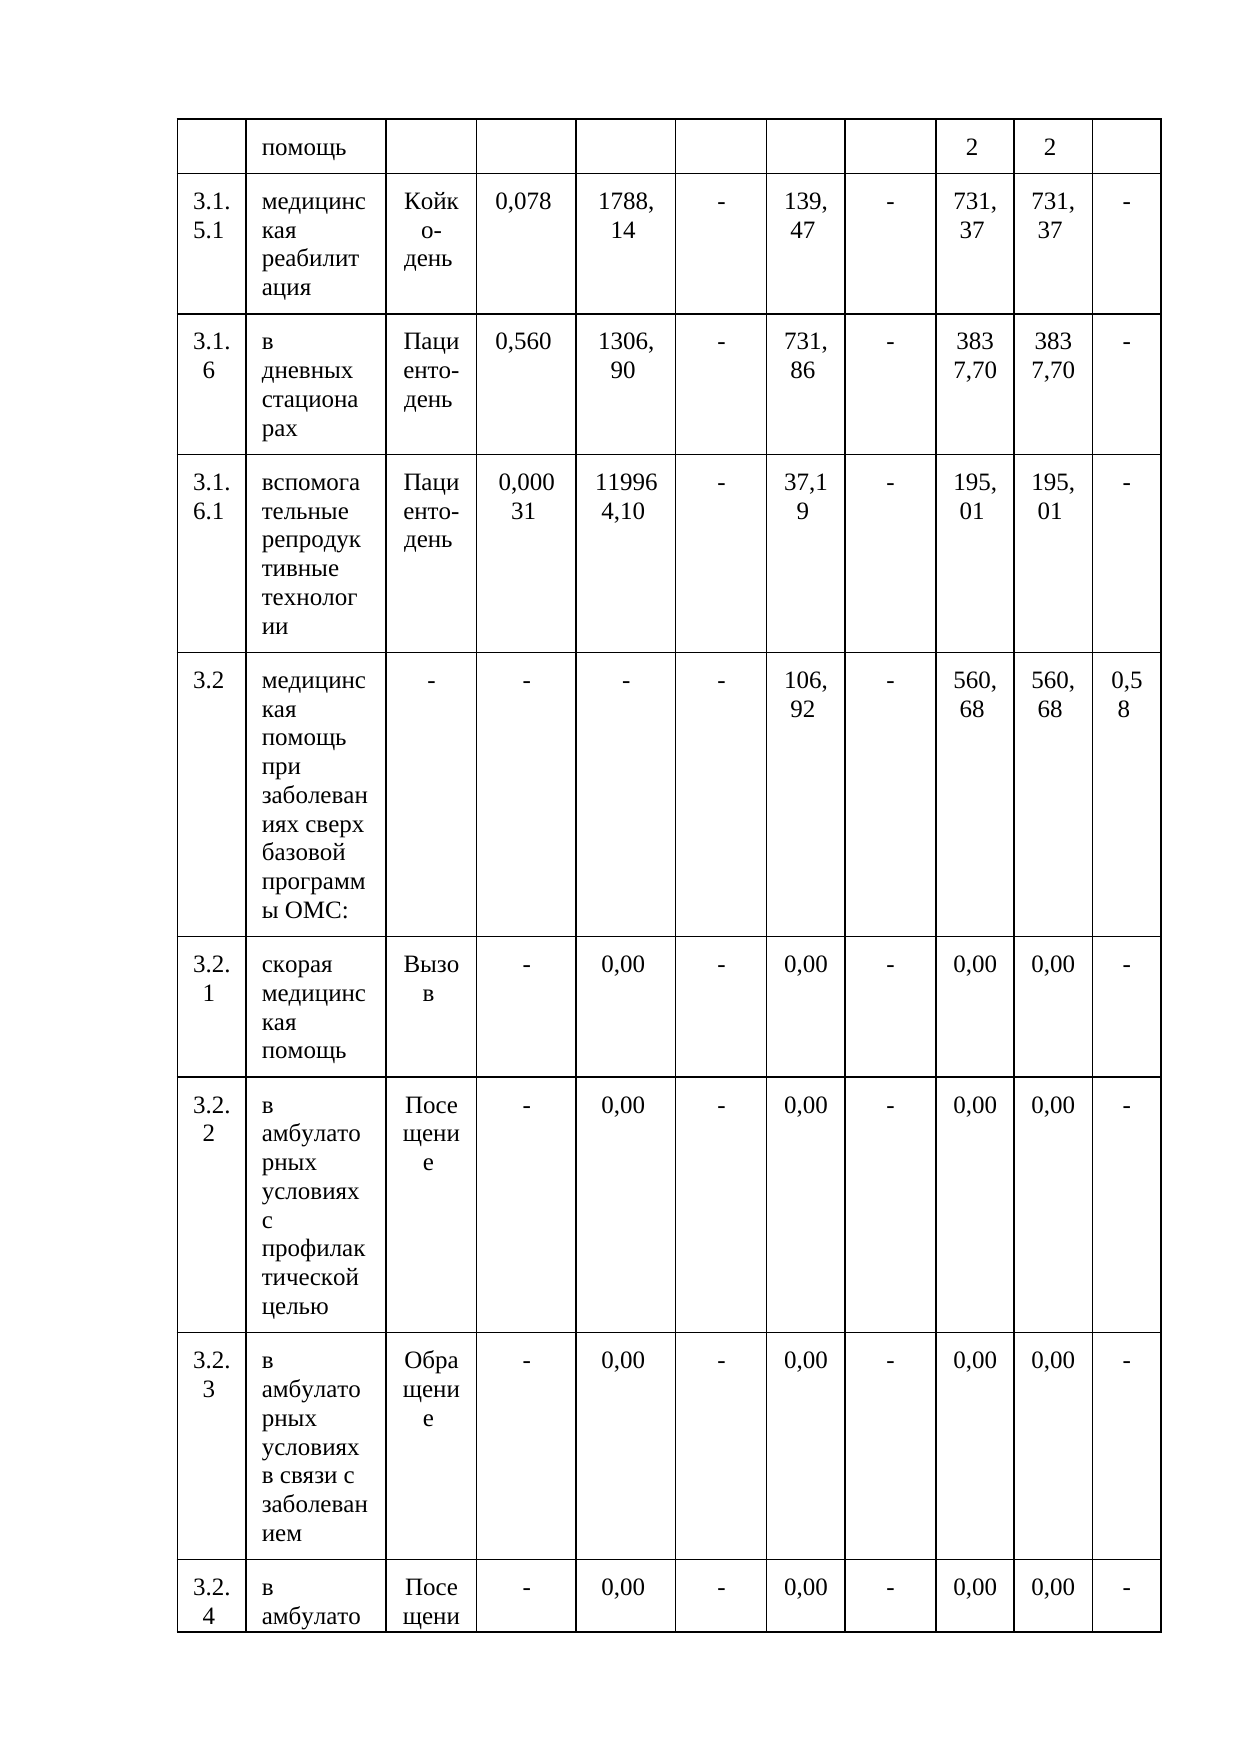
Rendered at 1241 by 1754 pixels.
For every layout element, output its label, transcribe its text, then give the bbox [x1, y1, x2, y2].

table_cell [477, 120, 575, 172]
table_cell - [846, 1560, 935, 1631]
table_cell - [1093, 1333, 1160, 1558]
table_cell 0,00 [1015, 937, 1092, 1076]
table_cell 106,92 [767, 653, 844, 936]
table_cell - [1093, 174, 1160, 313]
table_cell 0,00 [1015, 1078, 1092, 1332]
table_cell 0,00 [577, 1560, 675, 1631]
table_cell 0,078 [477, 174, 575, 313]
table_cell - [676, 455, 766, 651]
table_cell [577, 120, 675, 172]
table_cell 37,19 [767, 455, 844, 651]
table_cell 3.1.6 [178, 315, 245, 453]
table_cell - [676, 937, 766, 1076]
table_cell Пациенто-день [387, 455, 476, 651]
table_cell 3.1.6.1 [178, 455, 245, 651]
table_cell 1788,14 [577, 174, 675, 313]
table_cell 0,00 [937, 937, 1013, 1076]
table_cell [387, 120, 476, 172]
table_cell - [477, 653, 575, 936]
table_cell - [577, 653, 675, 936]
table_cell 3837,70 [1015, 315, 1092, 453]
table_cell скорая медицинская помощь [247, 937, 385, 1076]
table_cell - [676, 1560, 766, 1631]
table_cell 0,00 [767, 1333, 844, 1558]
table_cell - [1093, 120, 1160, 172]
table_cell Посещени [387, 1560, 476, 1631]
table_cell 1306,90 [577, 315, 675, 453]
table_cell - [676, 1078, 766, 1332]
table_cell - [477, 1333, 575, 1558]
table_cell Обращение [387, 1333, 476, 1558]
table_cell в дневных стационарах [247, 315, 385, 453]
table_cell 0,00 [1015, 1560, 1092, 1631]
table_cell - [846, 937, 935, 1076]
table_cell 3.2 [178, 653, 245, 936]
table_cell - [477, 1078, 575, 1332]
table_cell Посещение [387, 1078, 476, 1332]
table_cell 0,00 [767, 1560, 844, 1631]
table_cell - [387, 653, 476, 936]
table_cell - [846, 120, 935, 172]
table_cell 3.2.1 [178, 937, 245, 1076]
table_cell в амбулаторных условиях с профилактической целью [247, 1078, 385, 1332]
table_cell - [846, 653, 935, 936]
table_cell - [477, 937, 575, 1076]
table_cell - [846, 455, 935, 651]
table_cell медицинская реабилитация [247, 174, 385, 313]
table_cell вспомогательные репродуктивные технологии [247, 455, 385, 651]
table_cell - [477, 1560, 575, 1631]
table_cell - [846, 1078, 935, 1332]
table_cell 0,00 [937, 1333, 1013, 1558]
table_cell 731,37 [1015, 174, 1092, 313]
table_cell Пациенто-день [387, 315, 476, 453]
table_cell 560,68 [937, 653, 1013, 936]
table_cell 0,00 [767, 937, 844, 1076]
table_cell - [676, 315, 766, 453]
table_cell 560,68 [1015, 653, 1092, 936]
table_cell 3.2.4 [178, 1560, 245, 1631]
table_cell 731,37 [937, 174, 1013, 313]
table_cell 3.1.5.1 [178, 174, 245, 313]
table_cell 0,00 [577, 1333, 675, 1558]
table_cell 3.2.2 [178, 1078, 245, 1332]
table_cell 139,47 [767, 174, 844, 313]
table_cell - [846, 315, 935, 453]
table_cell 195,01 [937, 455, 1013, 651]
table_cell - [1093, 1560, 1160, 1631]
table_cell 0,00 [577, 1078, 675, 1332]
table_cell - [846, 174, 935, 313]
table_cell 0,00 [937, 1560, 1013, 1631]
table_cell 0,00 [1015, 1333, 1092, 1558]
table_cell - [676, 120, 766, 172]
table_cell [178, 120, 245, 172]
table_cell - [676, 1333, 766, 1558]
table_cell 2 [937, 120, 1013, 172]
table_cell Вызов [387, 937, 476, 1076]
table_cell - [676, 174, 766, 313]
table_cell 731,86 [767, 315, 844, 453]
table_cell в амбулато [247, 1560, 385, 1631]
table_cell 3.2.3 [178, 1333, 245, 1558]
table_cell 3837,70 [937, 315, 1013, 453]
table_cell 0,560 [477, 315, 575, 453]
table_cell - [1093, 1078, 1160, 1332]
table_cell 0,00 [577, 937, 675, 1076]
table_cell в амбулаторных условиях в связи с заболеванием [247, 1333, 385, 1558]
table_cell - [1093, 315, 1160, 453]
table_cell - [1093, 937, 1160, 1076]
table_cell - [676, 653, 766, 936]
table_cell - [1093, 455, 1160, 651]
table_cell 195,01 [1015, 455, 1092, 651]
table_cell Койко-день [387, 174, 476, 313]
table_cell 2 [1015, 120, 1092, 172]
table_cell 0,00031 [477, 455, 575, 651]
table_cell 0,00 [767, 1078, 844, 1332]
table_cell 119964,10 [577, 455, 675, 651]
table_cell 0,58 [1093, 653, 1160, 936]
table_cell помощь [247, 120, 385, 172]
table_cell [767, 120, 844, 172]
table_cell медицинская помощь при заболеваниях сверх базовой программы ОМС: [247, 653, 385, 936]
table_cell 0,00 [937, 1078, 1013, 1332]
table_cell - [846, 1333, 935, 1558]
